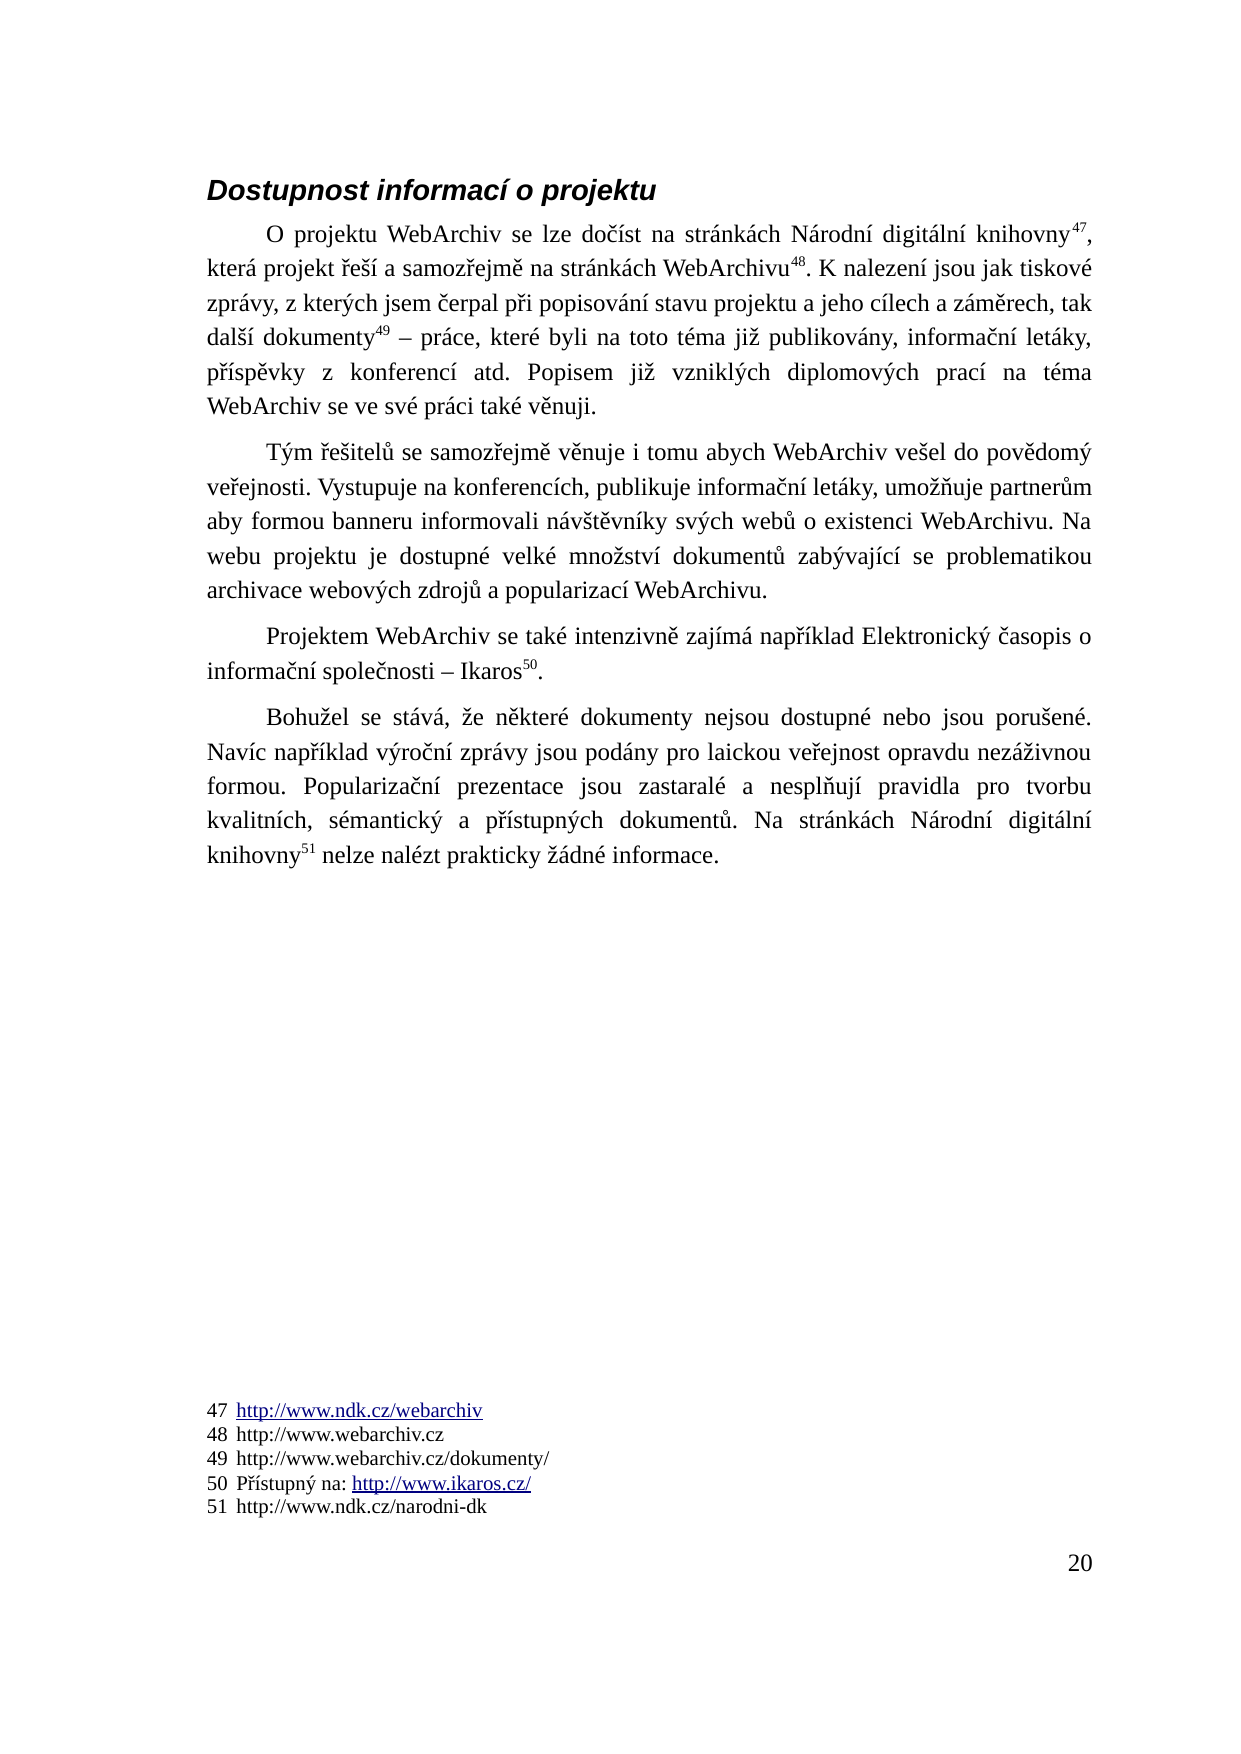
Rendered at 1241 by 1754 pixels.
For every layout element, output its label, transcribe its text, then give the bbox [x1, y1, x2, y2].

text Projektem WebArchiv se také intenzivně zajímá například Elektronický časopis o informační společnosti – Ikaros. [207, 621, 1093, 685]
text http://www.ndk.cz/webarchiv [207, 1398, 1093, 1422]
text Bohužel se stává, že některé dokumenty nejsou dostupné nebo jsou porušené. Navíc například výroční zprávy jsou podány pro laickou veřejnost opravdu nezáživnou formou. Popularizační prezentace jsou zastaralé a nesplňují pravidla pro tvorbu kvalitních, sémantický a přístupných dokumentů. Na stránkách Národní digitální knihovny nelze nalézt prakticky žádné informace. [207, 702, 1093, 869]
text http://www.webarchiv.cz/dokumenty/ [207, 1446, 1093, 1470]
text Přístupný na: http://www.ikaros.cz/ [207, 1470, 1093, 1494]
text Tým řešitelů se samozřejmě věnuje i tomu abych WebArchiv vešel do povědomý veřejnosti. Vystupuje na konferencích, publikuje informační letáky, umožňuje partnerům aby formou banneru informovali návštěvníky svých webů o existenci WebArchivu. Na webu projektu je dostupné velké množství dokumentů zabývající se problematikou archivace webových zdrojů a popularizací WebArchivu. [207, 437, 1093, 604]
text O projektu WebArchiv se lze dočíst na stránkách Národní digitální knihovny, která projekt řeší a samozřejmě na stránkách WebArchivu. K nalezení jsou jak tiskové zprávy, z kterých jsem čerpal při popisování stavu projektu a jeho cílech a záměrech, tak další dokumenty – práce, které byli na toto téma již publikovány, informační letáky, příspěvky z konferencí atd. Popisem již vzniklých diplomových prací na téma WebArchiv se ve své práci také věnuji. [207, 219, 1093, 420]
text http://www.ndk.cz/narodni-dk [207, 1494, 1093, 1518]
text http://www.webarchiv.cz [207, 1422, 1093, 1446]
subtitle Dostupnost informací o projektu [207, 173, 1093, 206]
